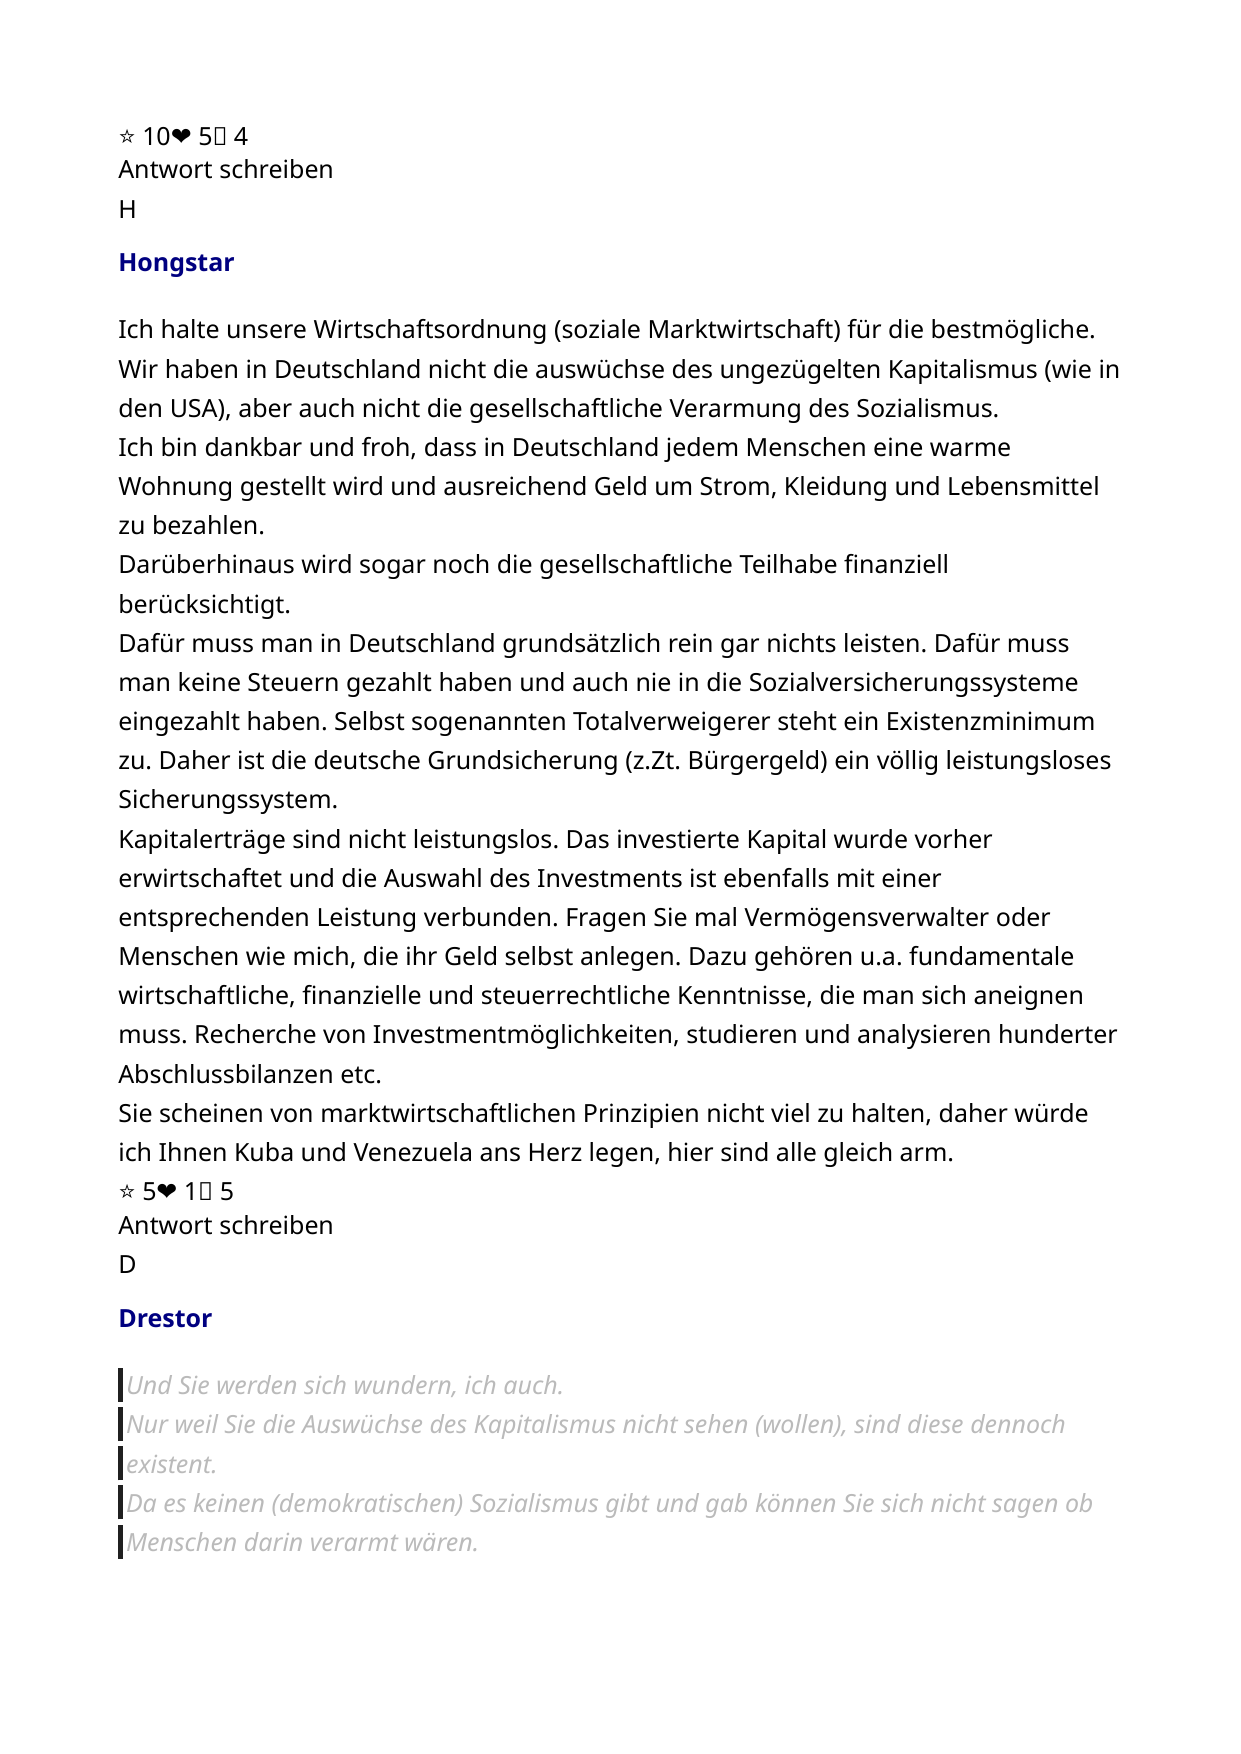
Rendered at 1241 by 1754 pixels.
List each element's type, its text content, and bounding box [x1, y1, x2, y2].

text D [118, 1247, 1122, 1281]
text Ich halte unsere Wirtschaftsordnung (soziale Marktwirtschaft) für die bestmögliche. [118, 312, 1122, 346]
text H [118, 191, 1122, 225]
text Antwort schreiben [118, 152, 1122, 186]
text Nur weil Sie die Auswüchse des Kapitalismus nicht sehen (wollen), sind diese dennoch existent. [118, 1407, 1122, 1480]
text Darüberhinaus wird sogar noch die gesellschaftliche Teilhabe finanziell berücksichtigt. [118, 547, 1122, 620]
subtitle Hongstar [118, 245, 1122, 279]
text Sie scheinen von marktwirtschaftlichen Prinzipien nicht viel zu halten, daher würde ich Ihnen Kuba und Venezuela ans Herz legen, hier sind alle gleich arm. [118, 1096, 1122, 1169]
text Ich bin dankbar und froh, dass in Deutschland jedem Menschen eine warme Wohnung gestellt wird und ausreichend Geld um Strom, Kleidung und Lebensmittel zu bezahlen. [118, 430, 1122, 542]
text Kapitalerträge sind nicht leistungslos. Das investierte Kapital wurde vorher erwirtschaftet und die Auswahl des Investments ist ebenfalls mit einer entsprechenden Leistung verbunden. Fragen Sie mal Vermögensverwalter oder Menschen wie mich, die ihr Geld selbst anlegen. Dazu gehören u.a. fundamentale wirtschaftliche, finanzielle und steuerrechtliche Kenntnisse, die man sich aneignen muss. Recherche von Investmentmöglichkeiten, studieren und analysieren hunderter Abschlussbilanzen etc. [118, 821, 1122, 1090]
text ⭐️ 10❤️ 5🤨 4 [118, 118, 1122, 152]
text Wir haben in Deutschland nicht die auswüchse des ungezügelten Kapitalismus (wie in den USA), aber auch nicht die gesellschaftliche Verarmung des Sozialismus. [118, 351, 1122, 424]
text Da es keinen (demokratischen) Sozialismus gibt und gab können Sie sich nicht sagen ob Menschen darin verarmt wären. [118, 1485, 1122, 1559]
text Antwort schreiben [118, 1208, 1122, 1242]
text ⭐️ 5❤️ 1🤨 5 [118, 1174, 1122, 1208]
subtitle Drestor [118, 1301, 1122, 1335]
text Und Sie werden sich wundern, ich auch. [123, 1368, 1122, 1402]
text Dafür muss man in Deutschland grundsätzlich rein gar nichts leisten. Dafür muss man keine Steuern gezahlt haben und auch nie in die Sozialversicherungssysteme eingezahlt haben. Selbst sogenannten Totalverweigerer steht ein Existenzminimum zu. Daher ist die deutsche Grundsicherung (z.Zt. Bürgergeld) ein völlig leistungsloses Sicherungssystem. [118, 626, 1122, 816]
